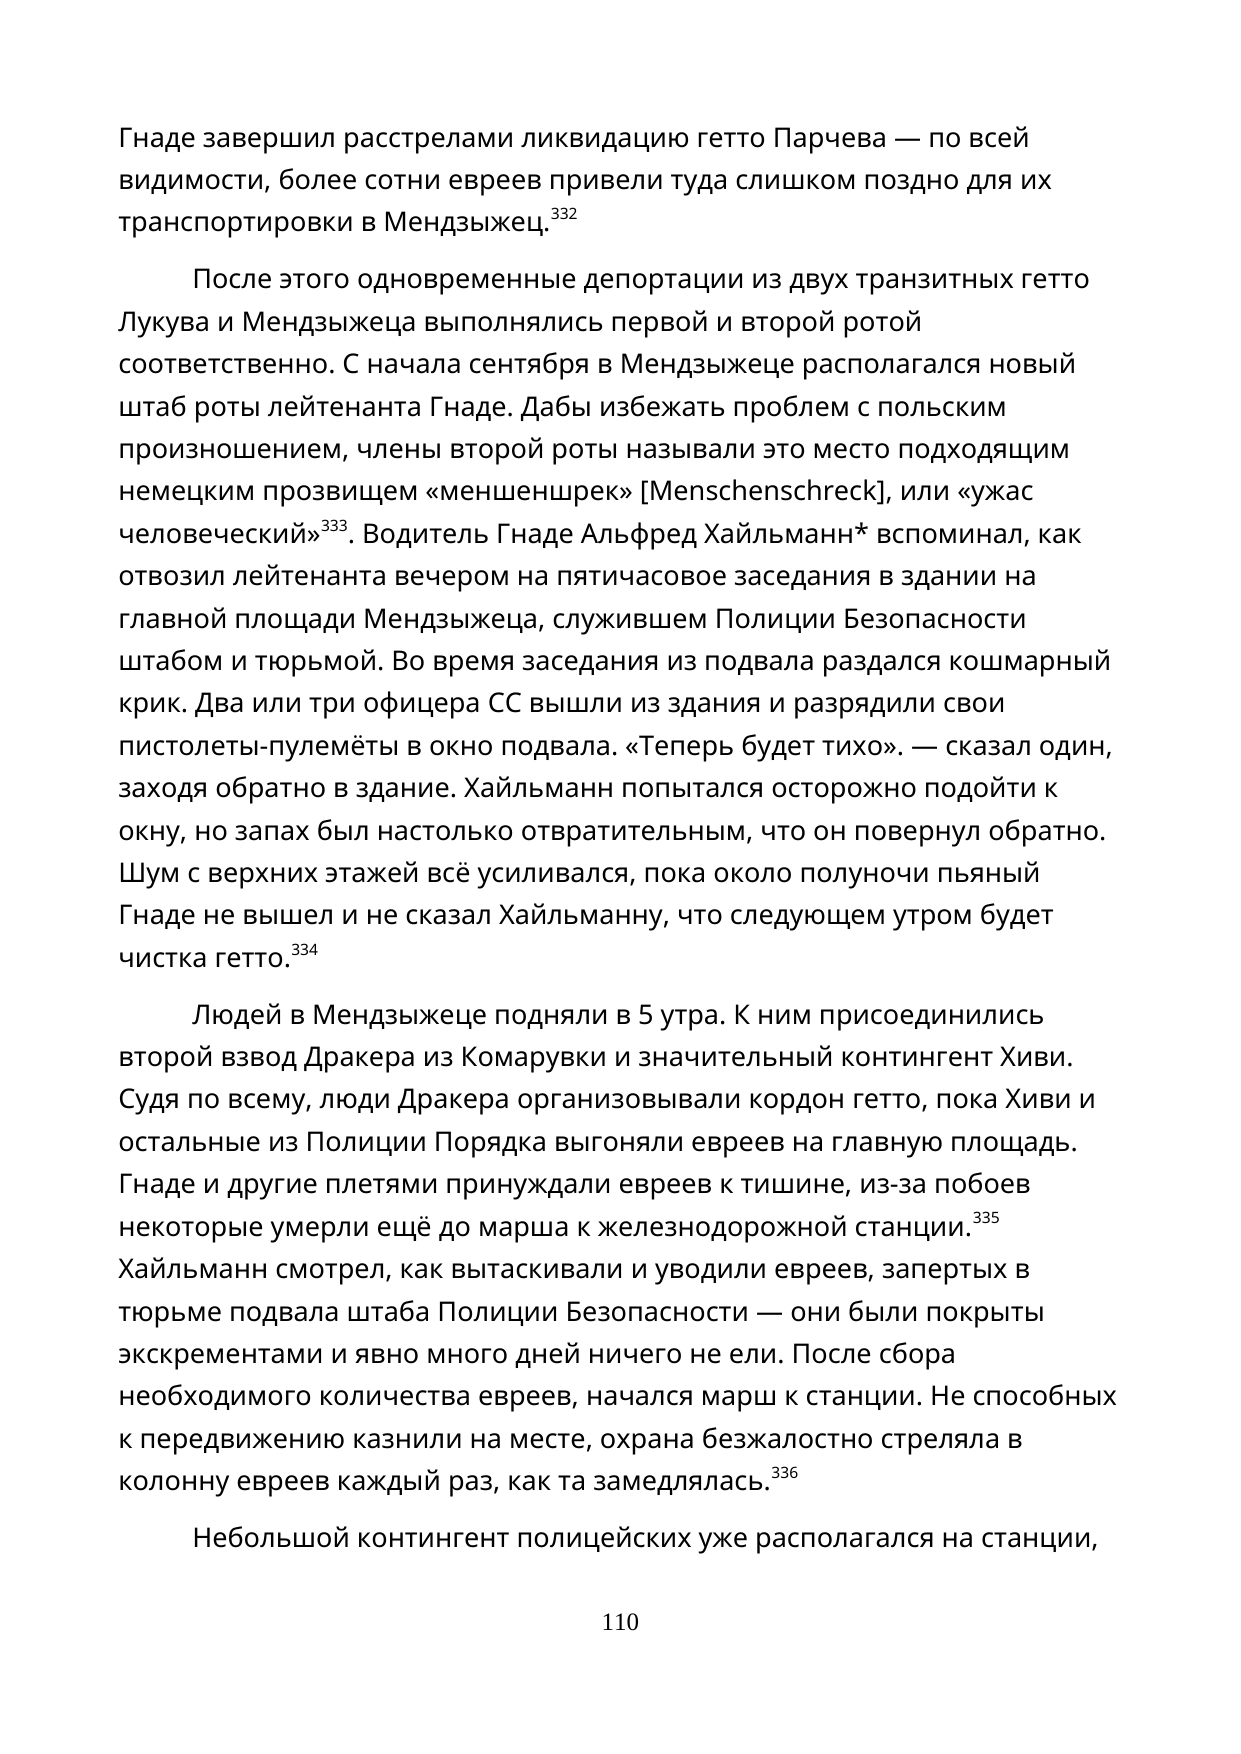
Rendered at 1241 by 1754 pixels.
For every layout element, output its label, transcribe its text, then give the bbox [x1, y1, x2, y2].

text Небольшой контингент полицейских уже располагался на станции, [118, 1518, 1122, 1555]
text Людей в Мендзыжеце подняли в 5 утра. К ним присоединились второй взвод Дракера из Комарувки и значительный контингент Хиви. Судя по всему, люди Дракера организовывали кордон гетто, пока Хиви и остальные из Полиции Порядка выгоняли евреев на главную площадь. Гнаде и другие плетями принуждали евреев к тишине, из-за побоев некоторые умерли ещё до марша к железнодорожной станции. Хайльманн смотрел, как вытаскивали и уводили евреев, запертых в тюрьме подвала штаба Полиции Безопасности — они были покрыты экскрементами и явно много дней ничего не ели. После сбора необходимого количества евреев, начался марш к станции. Не способных к передвижению казнили на месте, охрана безжалостно стреляла в колонну евреев каждый раз, как та замедлялась. [118, 995, 1122, 1498]
text После этого одновременные депортации из двух транзитных гетто Лукува и Мендзыжеца выполнялись первой и второй ротой соответственно. С начала сентября в Мендзыжеце располагался новый штаб роты лейтенанта Гнаде. Дабы избежать проблем с польским произношением, члены второй роты называли это место подходящим немецким прозвищем «меншеншрек» [Menschenschreck], или «ужас человеческий». Водитель Гнаде Альфред Хайльманн* вспоминал, как отвозил лейтенанта вечером на пятичасовое заседания в здании на главной площади Мендзыжеца, служившем Полиции Безопасности штабом и тюрьмой. Во время заседания из подвала раздался кошмарный крик. Два или три офицера СС вышли из здания и разрядили свои пистолеты-пулемёты в окно подвала. «Теперь будет тихо». — сказал один, заходя обратно в здание. Хайльманн попытался осторожно подойти к окну, но запах был настолько отвратительным, что он повернул обратно. Шум с верхних этажей всё усиливался, пока около полуночи пьяный Гнаде не вышел и не сказал Хайльманну, что следующем утром будет чистка гетто. [118, 260, 1122, 975]
text Гнаде завершил расстрелами ликвидацию гетто Парчева — по всей видимости, более сотни евреев привели туда слишком поздно для их транспортировки в Мендзыжец. [118, 118, 1122, 240]
